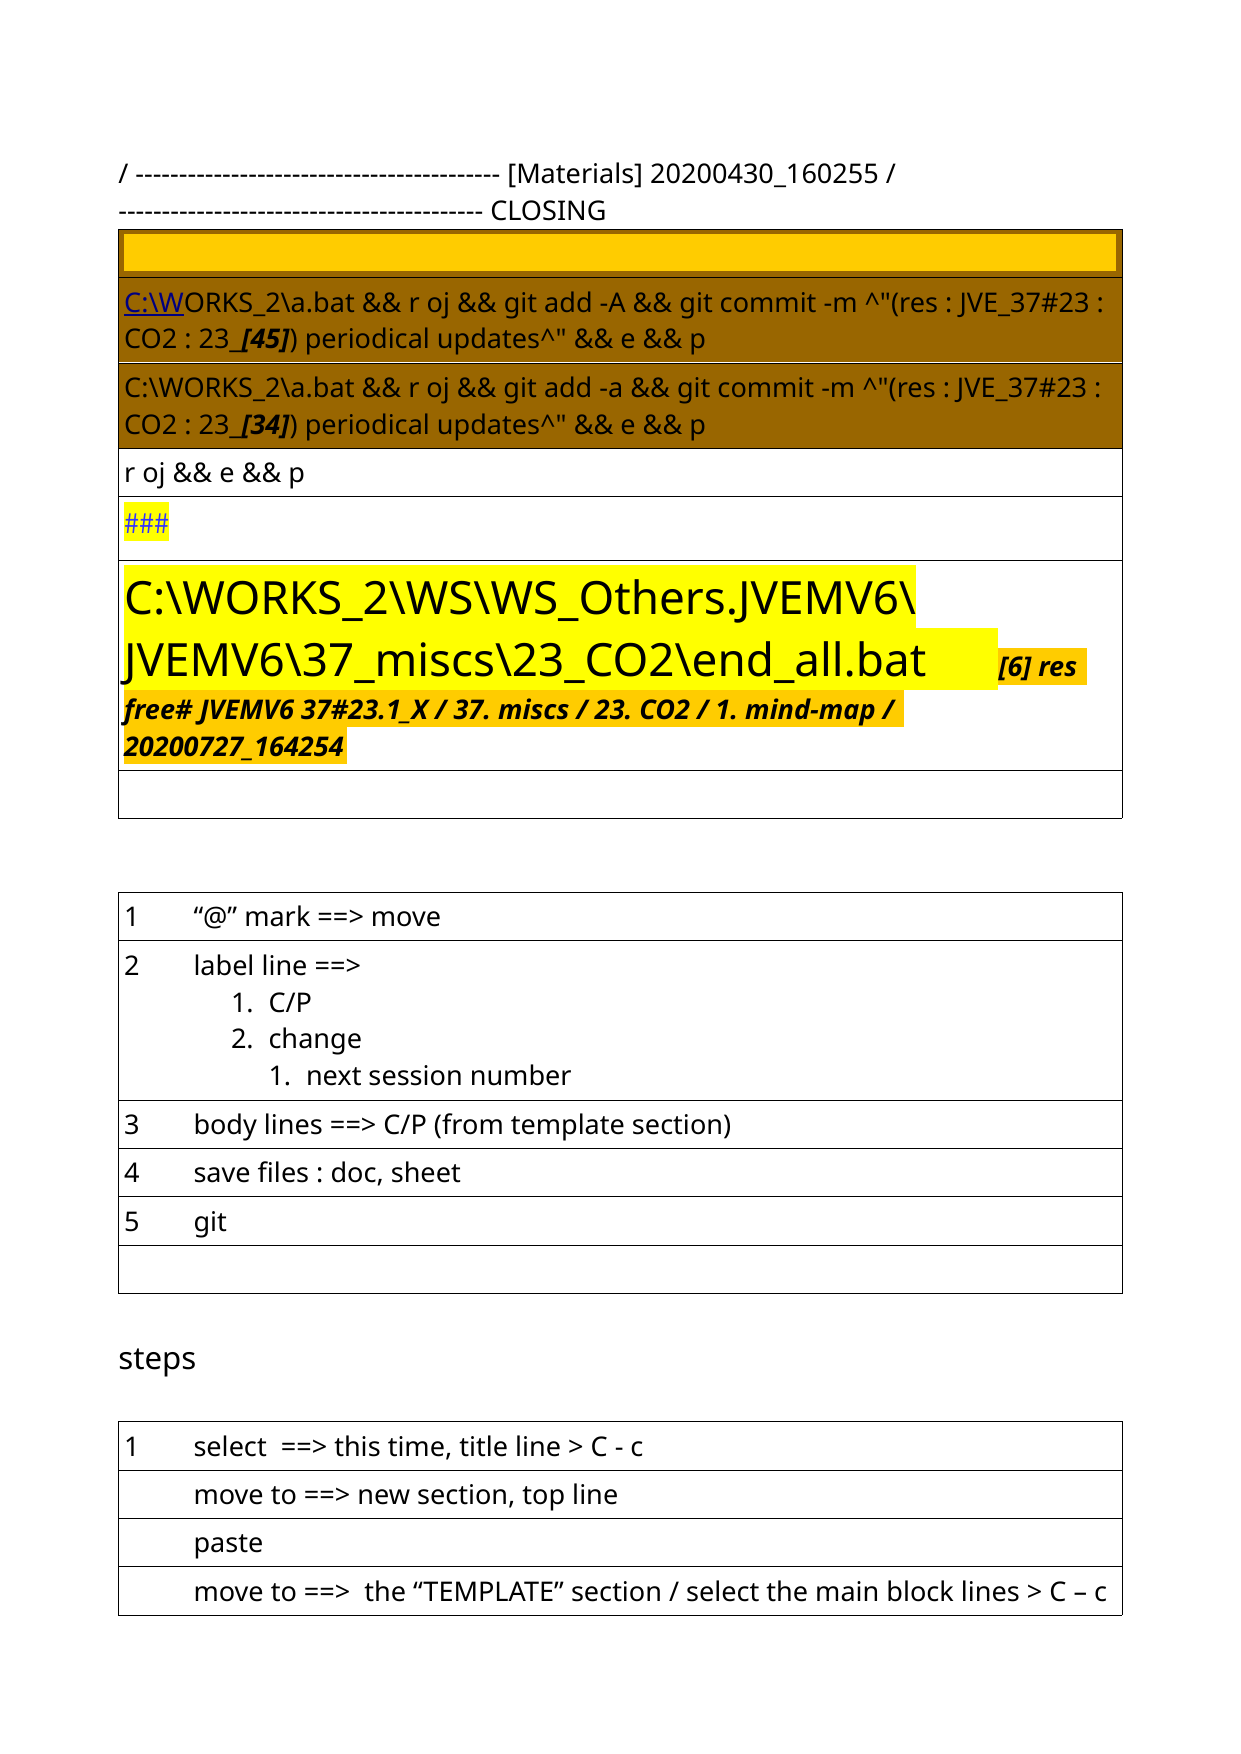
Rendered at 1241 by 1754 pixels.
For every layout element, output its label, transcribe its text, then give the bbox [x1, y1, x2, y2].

table_cell label line ==> C/P change next session number [188, 941, 1122, 1099]
table_cell [119, 1519, 187, 1566]
table_cell [119, 1471, 187, 1518]
table_cell C:\WORKS_2\a.bat && r oj && git add -a && git commit -m ^"(res : JVE_37#23 : CO2 : 23_[34]) periodical updates^" && e && p [119, 364, 1122, 448]
text / ------------------------------------------ [Materials] 20200430_160255 / [118, 155, 1122, 192]
table_cell ### [119, 497, 1122, 559]
table_cell C:\WORKS_2\a.bat && r oj && git add -A && git commit -m ^"(res : JVE_37#23 : CO2 : 23_[45]) periodical updates^" && e && p [119, 278, 1122, 362]
table_cell 4 [119, 1149, 187, 1196]
table_cell move to ==> new section, top line [188, 1471, 1122, 1518]
table_cell paste [188, 1519, 1122, 1566]
table_cell r oj && e && p [119, 449, 1122, 496]
table_header select ==> this time, title line > C - c [188, 1422, 1122, 1469]
table_cell move to ==> the “TEMPLATE” section / select the main block lines > C – c [188, 1567, 1122, 1615]
table_header “@” mark ==> move [188, 893, 1122, 940]
text ------------------------------------------ CLOSING [118, 192, 1122, 229]
table_cell 5 [119, 1197, 187, 1245]
table_cell C:\WORKS_2\WS\WS_Others.JVEMV6\JVEMV6\37_miscs\23_CO2\end_all.bat [6] res free# JVEMV6 37#23.1_X / 37. miscs / 23. CO2 / 1. mind-map / 20200727_164254 [119, 561, 1122, 770]
table_cell save files : doc, sheet [188, 1149, 1122, 1196]
table_cell [119, 771, 1122, 818]
table_cell [119, 1567, 187, 1615]
table_cell 3 [119, 1101, 187, 1148]
table_header 1 [119, 1422, 187, 1469]
table_cell body lines ==> C/P (from template section) [188, 1101, 1122, 1148]
text steps [118, 1336, 1122, 1378]
table_header [119, 230, 1122, 277]
table_cell 2 [119, 941, 187, 1099]
table_cell [119, 1246, 187, 1293]
table_cell git [188, 1197, 1122, 1245]
table_cell [188, 1246, 1122, 1293]
table_header 1 [119, 893, 187, 940]
